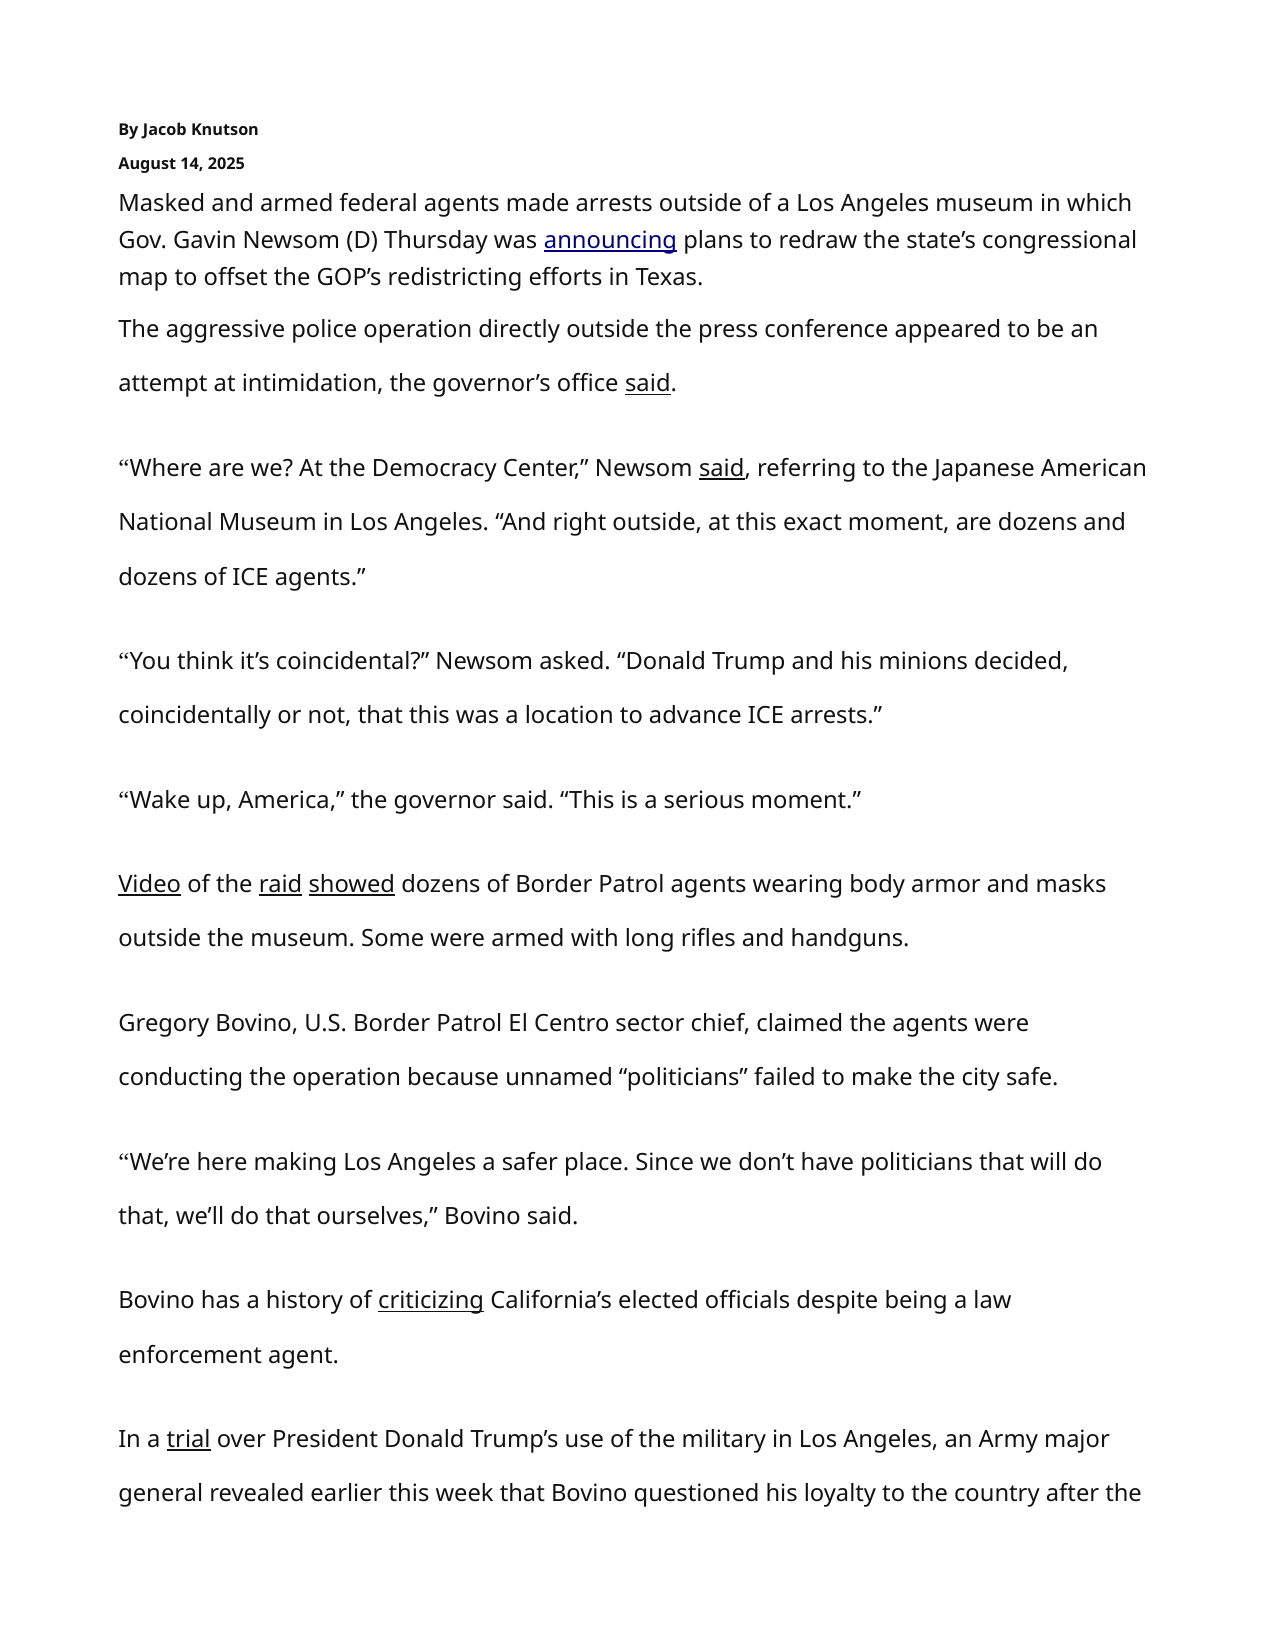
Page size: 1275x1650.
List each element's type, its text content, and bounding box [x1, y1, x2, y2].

text August 14, 2025 [118, 152, 1157, 174]
text “Wake up, America,” the governor said. “This is a serious moment.” [118, 783, 1157, 815]
text “You think it’s coincidental?” Newsom asked. “Donald Trump and his minions decided, coincidentally or not, that this was a location to advance ICE arrests.” [118, 644, 1157, 731]
text By Jacob Knutson [118, 118, 1157, 140]
text Masked and armed federal agents made arrests outside of a Los Angeles museum in which Gov. Gavin Newsom (D) Thursday was announcing plans to redraw the state’s congressional map to offset the GOP’s redistricting efforts in Texas. [118, 186, 1157, 293]
text The aggressive police operation directly outside the press conference appeared to be an attempt at intimidation, the governor’s office said. [118, 312, 1157, 399]
text “Where are we? At the Democracy Center,” Newsom said, referring to the Japanese American National Museum in Los Angeles. “And right outside, at this exact moment, are dozens and dozens of ICE agents.” [118, 451, 1157, 592]
text Gregory Bovino, U.S. Border Patrol El Centro sector chief, claimed the agents were conducting the operation because unnamed “politicians” failed to make the city safe. [118, 1006, 1157, 1092]
text Video of the raid showed dozens of Border Patrol agents wearing body armor and masks outside the museum. Some were armed with long rifles and handguns. [118, 867, 1157, 954]
text Bovino has a history of criticizing California’s elected officials despite being a law enforcement agent. [118, 1283, 1157, 1370]
text In a trial over President Donald Trump’s use of the military in Los Angeles, an Army major general revealed earlier this week that Bovino questioned his loyalty to the country after the [118, 1422, 1157, 1509]
text “We’re here making Los Angeles a safer place. Since we don’t have politicians that will do that, we’ll do that ourselves,” Bovino said. [118, 1144, 1157, 1231]
